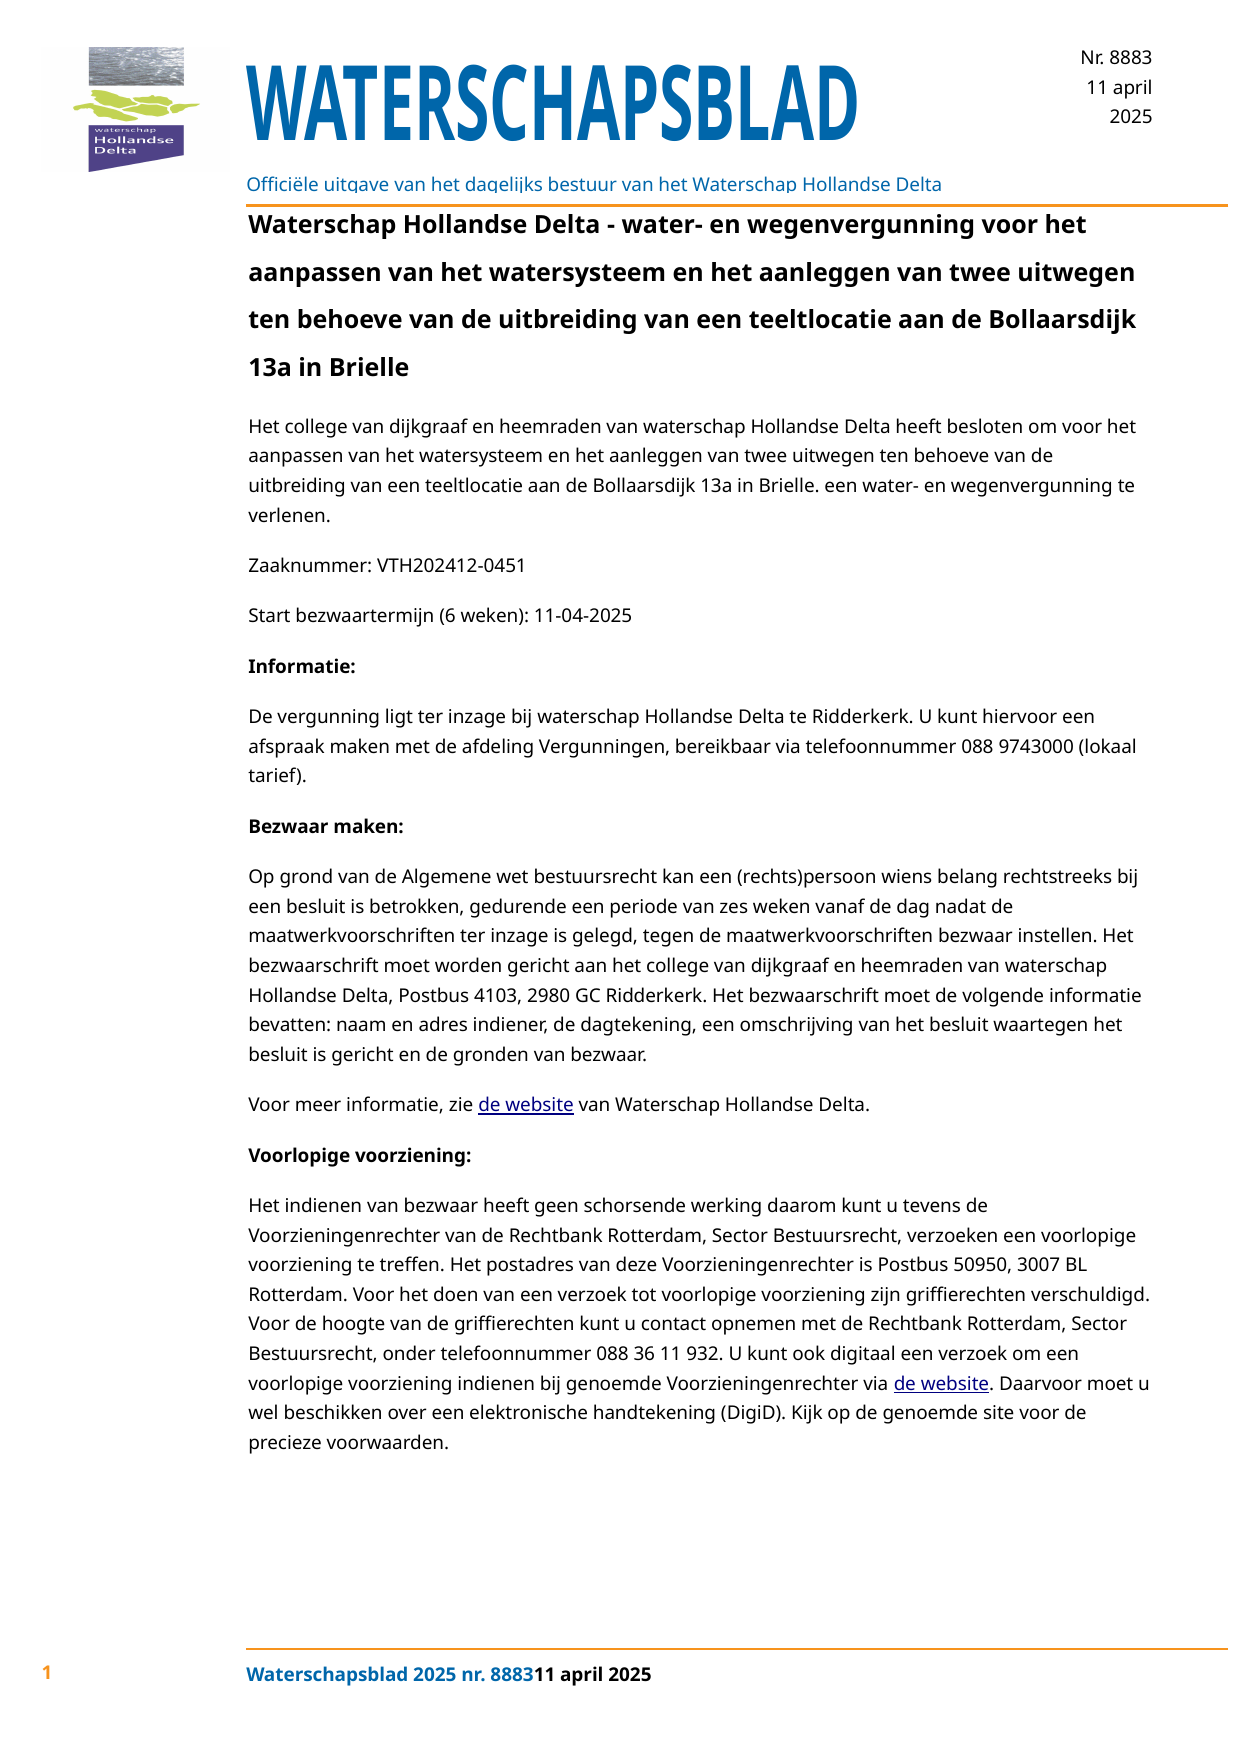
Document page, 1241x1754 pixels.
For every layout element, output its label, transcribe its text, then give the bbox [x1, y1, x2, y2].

text Bezwaar maken: [248, 813, 1152, 839]
text De vergunning ligt ter inzage bij waterschap Hollandse Delta te Ridderkerk. U kunt hiervoor een afspraak maken met de afdeling Vergunningen, bereikbaar via telefoonnummer 088 9743000 (lokaal tarief). [248, 703, 1152, 788]
text Start bezwaartermijn (6 weken): 11-04-2025 [248, 603, 1152, 628]
text Zaaknummer: VTH202412-0451 [248, 552, 1152, 578]
text Het college van dijkgraaf en heemraden van waterschap Hollandse Delta heeft besloten om voor het aanpassen van het watersysteem en het aanleggen van twee uitwegen ten behoeve van de uitbreiding van een teeltlocatie aan de Bollaarsdijk 13a in Brielle. een water- en wegenvergunning te verlenen. [248, 413, 1152, 528]
text Voorlopige voorziening: [248, 1142, 1152, 1168]
text Het indienen van bezwaar heeft geen schorsende werking daarom kunt u tevens de Voorzieningenrechter van de Rechtbank Rotterdam, Sector Bestuursrecht, verzoeken een voorlopige voorziening te treffen. Het postadres van deze Voorzieningenrechter is Postbus 50950, 3007 BL Rotterdam. Voor het doen van een verzoek tot voorlopige voorziening zijn griffierechten verschuldigd. Voor de hoogte van de griffierechten kunt u contact opnemen met de Rechtbank Rotterdam, Sector Bestuursrecht, onder telefoonnummer 088 36 11 932. U kunt ook digitaal een verzoek om een voorlopige voorziening indienen bij genoemde Voorzieningenrechter via de website. Daarvoor moet u wel beschikken over een elektronische handtekening (DigiD). Kijk op de genoemde site voor de precieze voorwaarden. [248, 1192, 1152, 1455]
text Op grond van de Algemene wet bestuursrecht kan een (rechts)persoon wiens belang rechtstreeks bij een besluit is betrokken, gedurende een periode van zes weken vanaf de dag nadat de maatwerkvoorschriften ter inzage is gelegd, tegen de maatwerkvoorschriften bezwaar instellen. Het bezwaarschrift moet worden gericht aan het college van dijkgraaf en heemraden van waterschap Hollandse Delta, Postbus 4103, 2980 GC Ridderkerk. Het bezwaarschrift moet de volgende informatie bevatten: naam en adres indiener, de dagtekening, een omschrijving van het besluit waartegen het besluit is gericht en de gronden van bezwaar. [248, 863, 1152, 1067]
text Informatie: [248, 653, 1152, 679]
text Voor meer informatie, zie de website van Waterschap Hollandse Delta. [248, 1091, 1152, 1117]
text Waterschap Hollandse Delta - water- en wegenvergunning voor het aanpassen van het watersysteem en het aanleggen van twee uitwegen ten behoeve van de uitbreiding van een teeltlocatie aan de Bollaarsdijk 13a in Brielle [248, 207, 1152, 384]
picture [41, 47, 231, 172]
